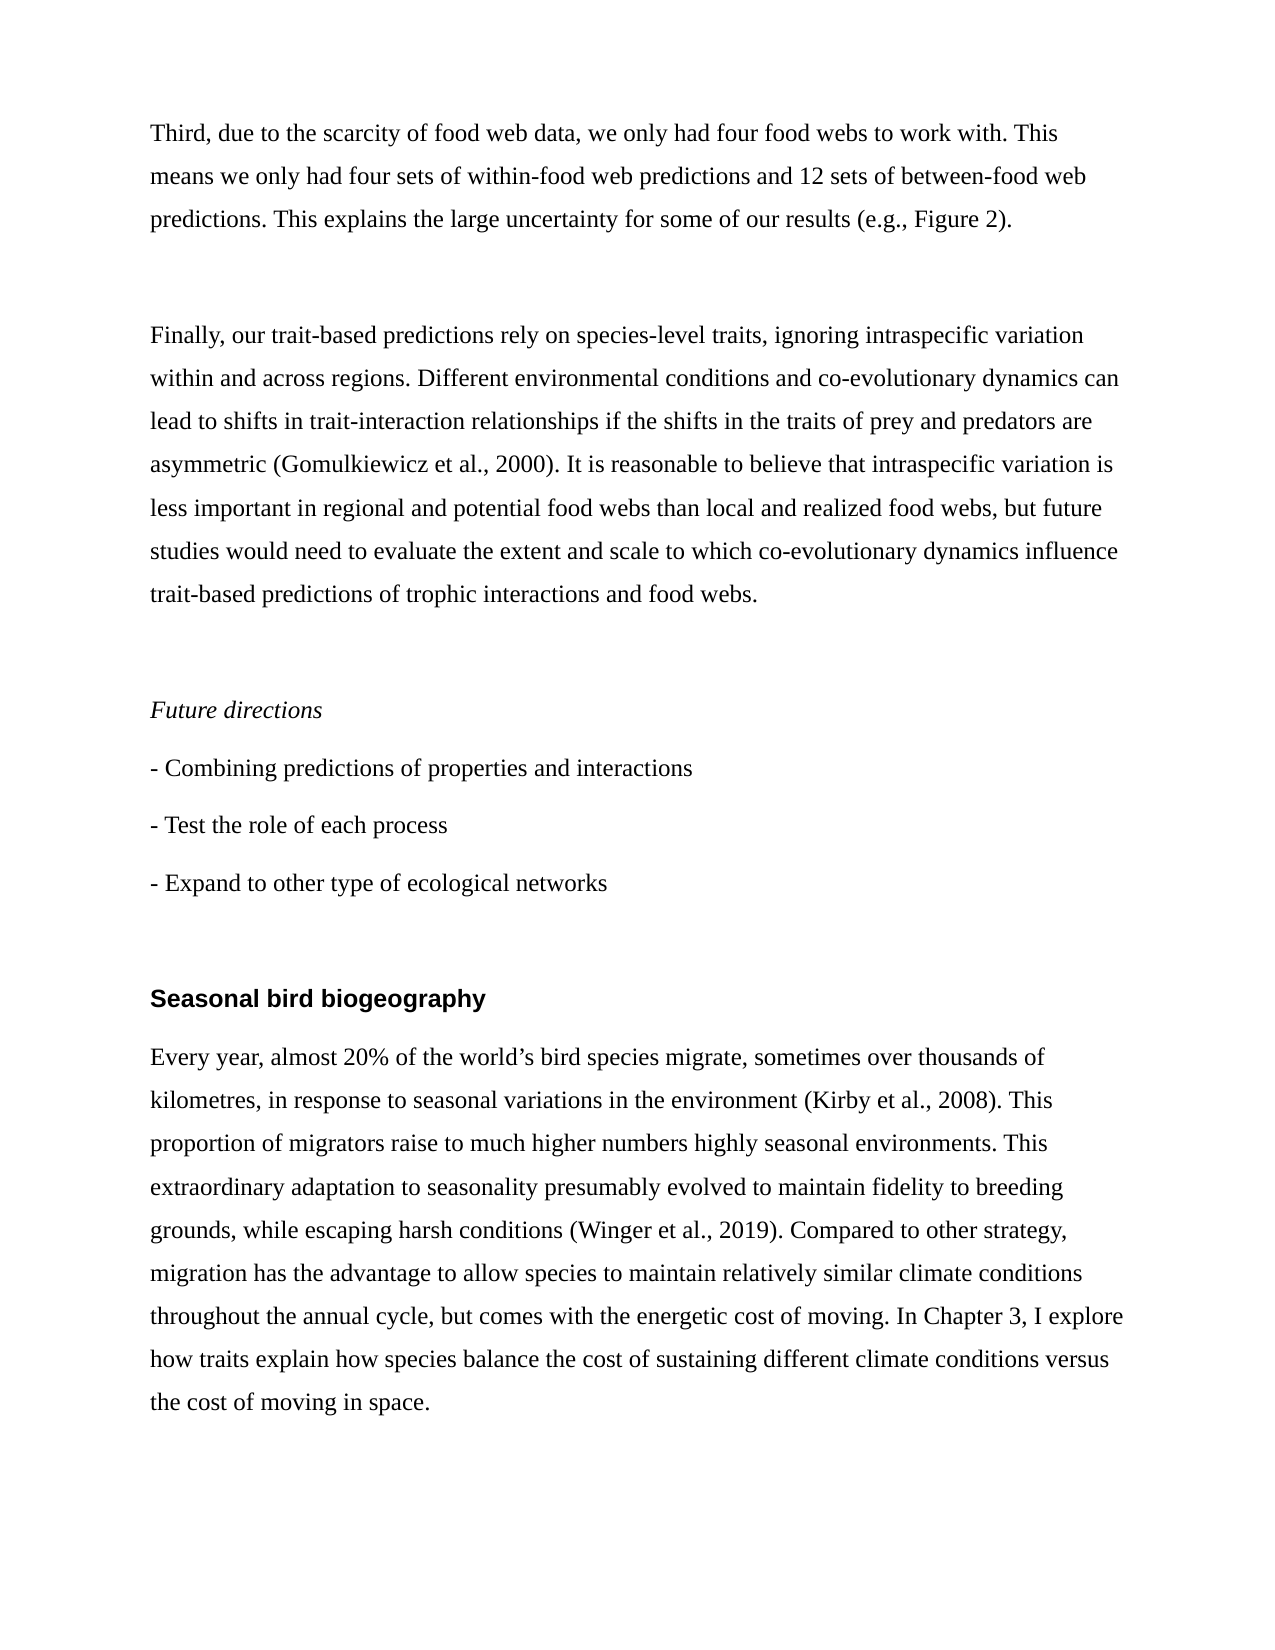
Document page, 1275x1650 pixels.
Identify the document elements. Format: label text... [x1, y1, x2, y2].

text - Test the role of each process [150, 811, 1125, 839]
text - Expand to other type of ecological networks [150, 868, 1125, 897]
text Future directions [150, 695, 1125, 723]
text Every year, almost 20% of the world’s bird species migrate, sometimes over thousands of kilometres, in response to seasonal variations in the environment (Kirby et al., 2008). This proportion of migrators raise to much higher numbers highly seasonal environments. This extraordinary adaptation to seasonality presumably evolved to maintain fidelity to breeding grounds, while escaping harsh conditions (Winger et al., 2019). Compared to other strategy, migration has the advantage to allow species to maintain relatively similar climate conditions throughout the annual cycle, but comes with the energetic cost of moving. In Chapter 3, I explore how traits explain how species balance the cost of sustaining different climate conditions versus the cost of moving in space. [150, 1042, 1125, 1416]
text - Combining predictions of properties and interactions [150, 753, 1125, 781]
subtitle Seasonal bird biogeography [150, 984, 1125, 1013]
text Finally, our trait-based predictions rely on species-level traits, ignoring intraspecific variation within and across regions. Different environmental conditions and co-evolutionary dynamics can lead to shifts in trait-interaction relationships if the shifts in the traits of prey and predators are asymmetric (Gomulkiewicz et al., 2000). It is reasonable to believe that intraspecific variation is less important in regional and potential food webs than local and realized food webs, but future studies would need to evaluate the extent and scale to which co-evolutionary dynamics influence trait-based predictions of trophic interactions and food webs. [150, 320, 1125, 608]
text Third, due to the scarcity of food web data, we only had four food webs to work with. This means we only had four sets of within-food web predictions and 12 sets of between-food web predictions. This explains the large uncertainty for some of our results (e.g., Figure 2). [150, 118, 1125, 233]
